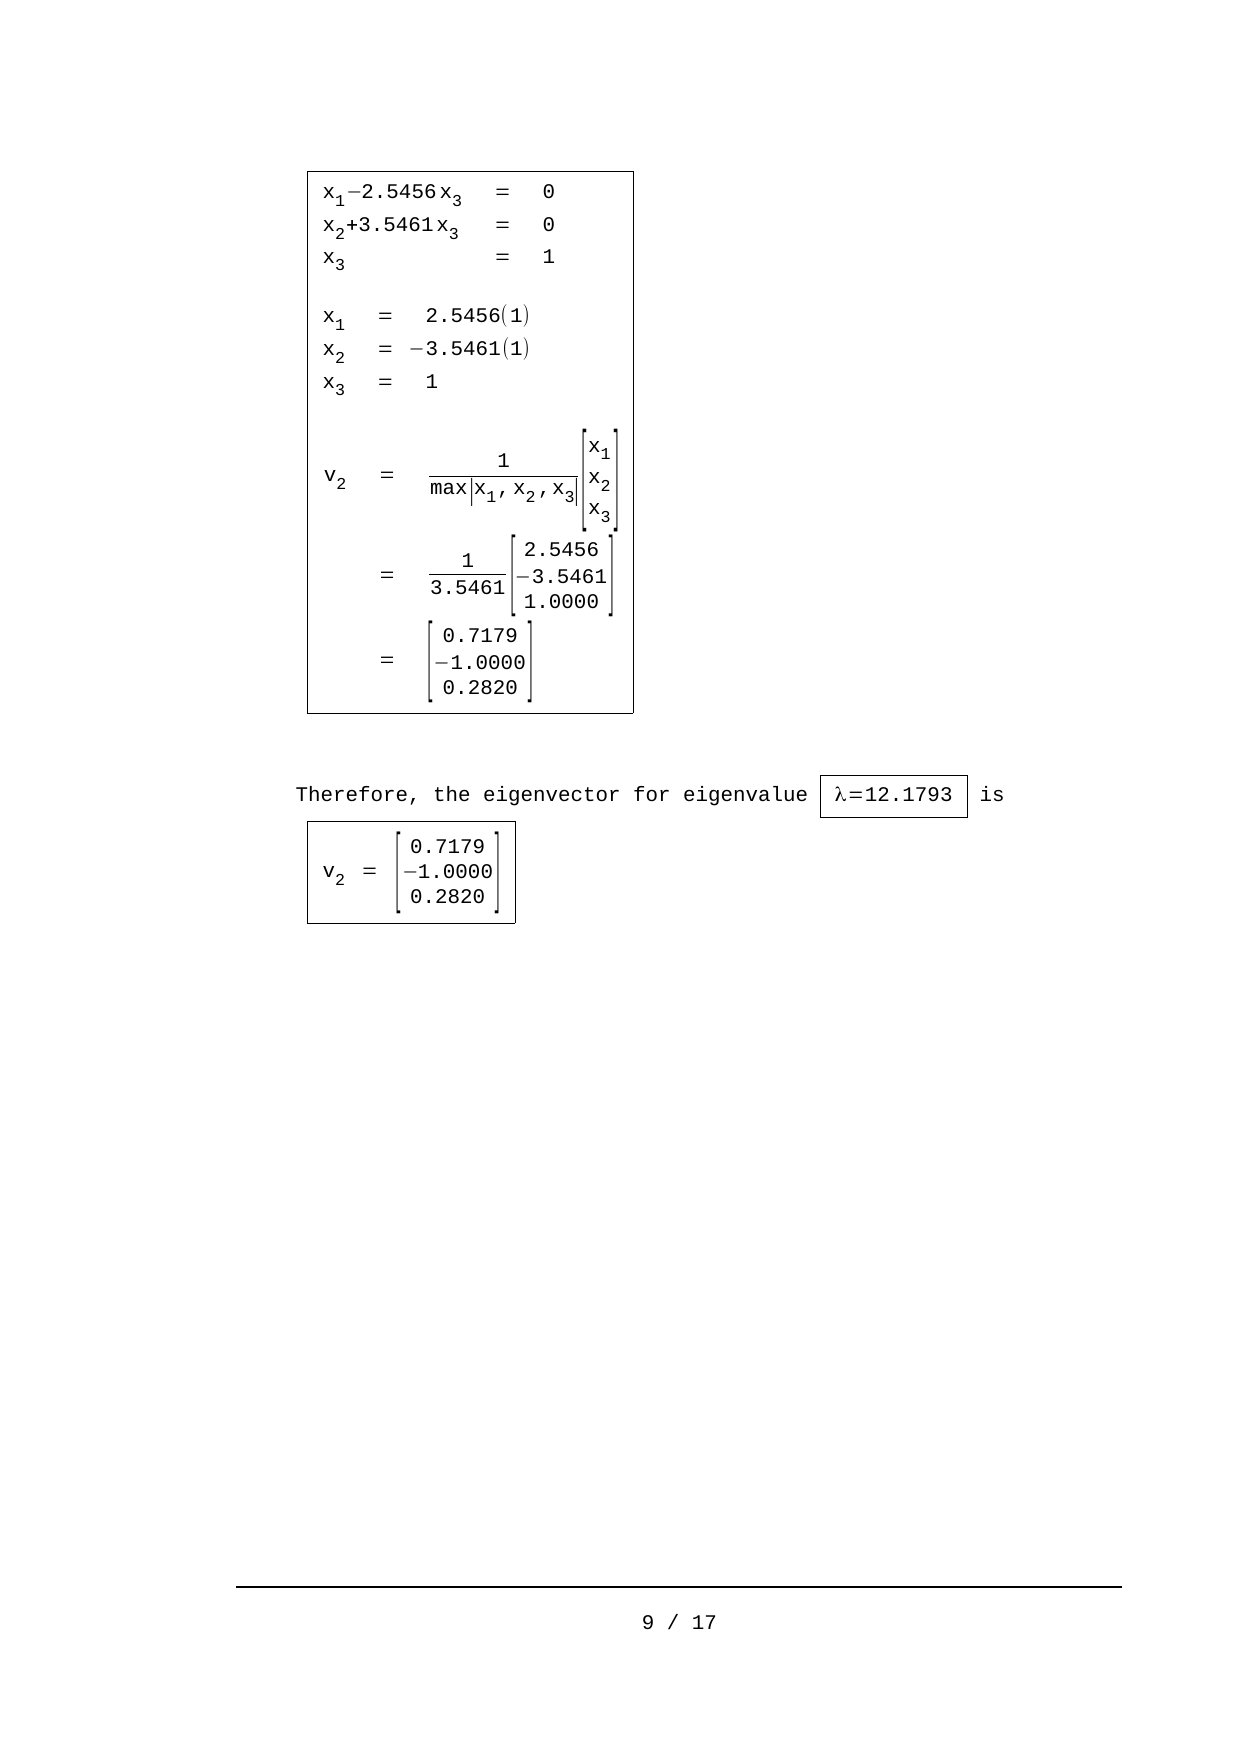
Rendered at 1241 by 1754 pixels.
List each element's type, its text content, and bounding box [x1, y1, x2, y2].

text Therefore, the eigenvector for eigenvalueis [295, 775, 1122, 923]
